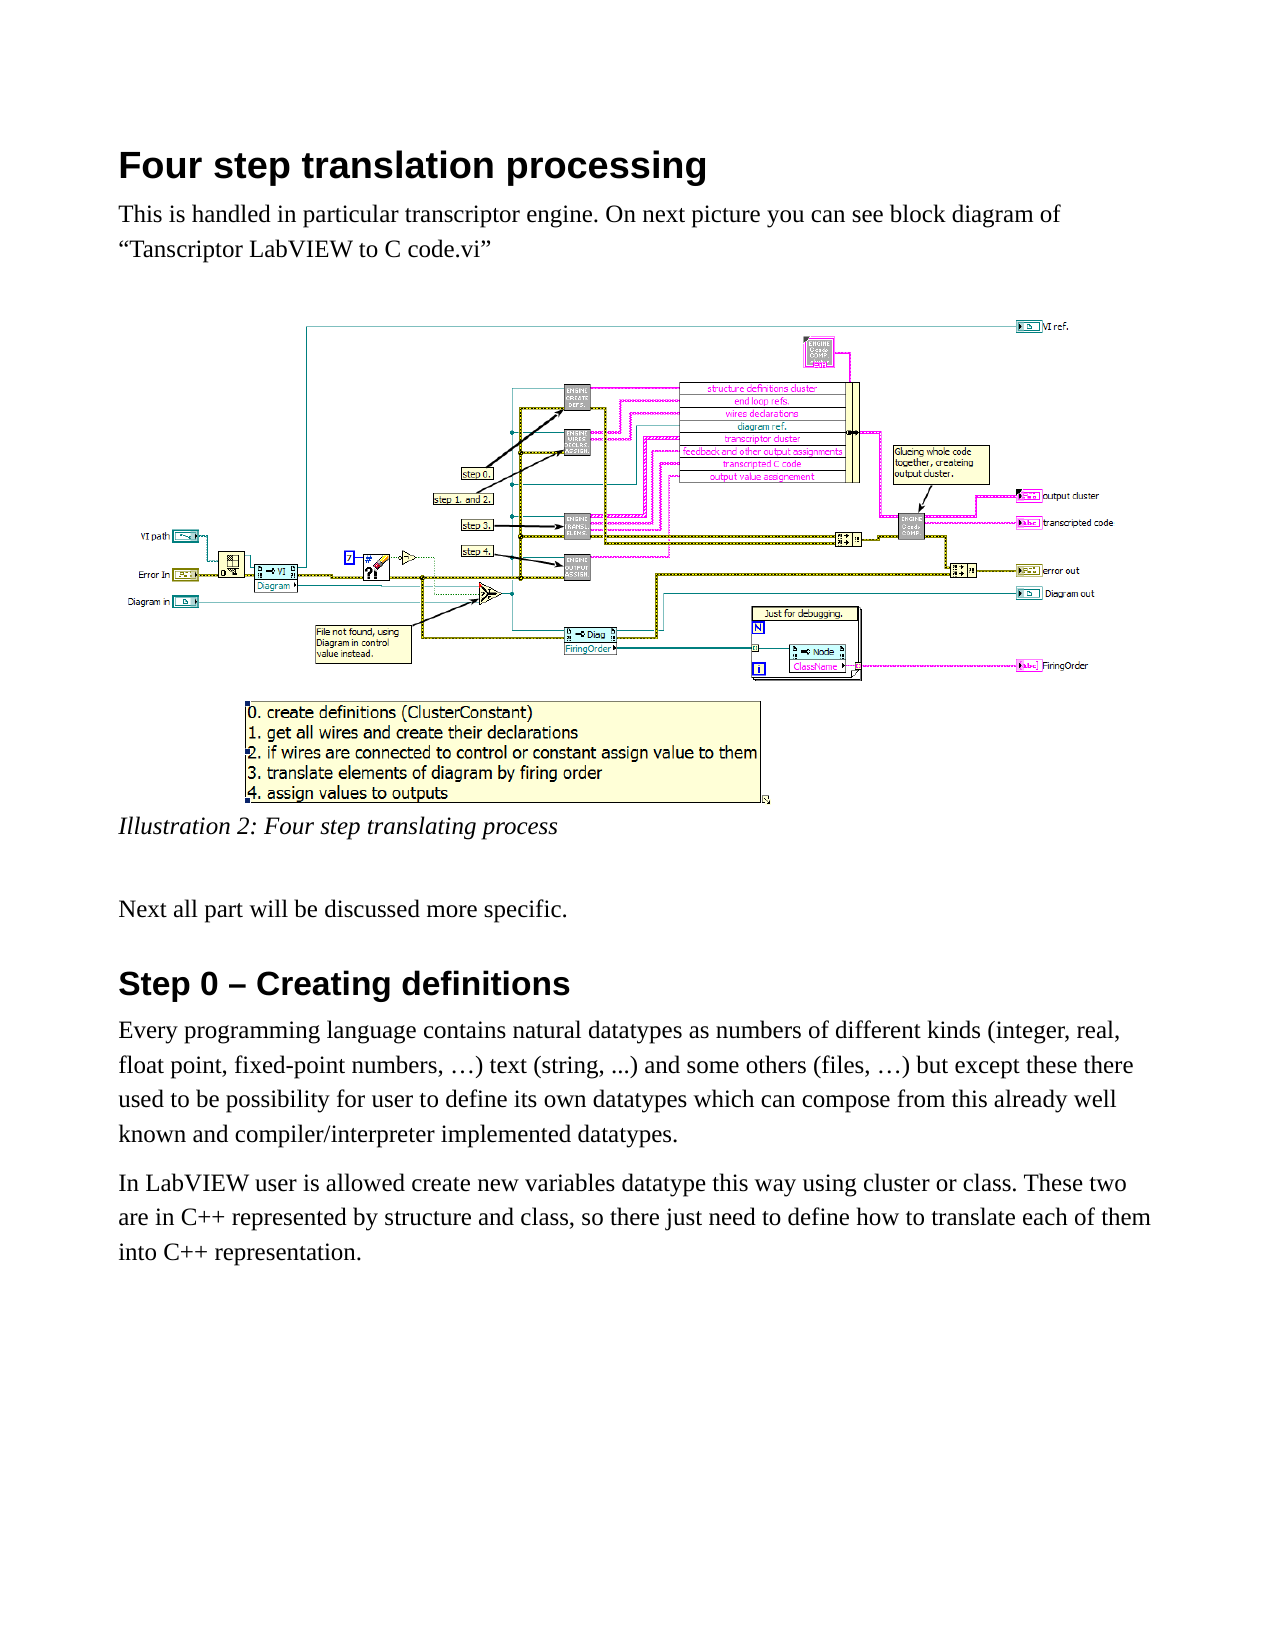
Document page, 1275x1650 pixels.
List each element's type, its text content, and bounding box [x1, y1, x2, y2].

picture [118, 295, 1157, 811]
subtitle Step 0 – Creating definitions [118, 964, 1157, 1003]
text In LabVIEW user is allowed create new variables datatype this way using cluster or class. These two are in C++ represented by structure and class, so there just need to define how to translate each of them into C++ representation. [118, 1168, 1157, 1266]
text This is handled in particular transcriptor engine. On next picture you can see block diagram of “Tanscriptor LabVIEW to C code.vi” [118, 199, 1157, 262]
text Every programming language contains natural datatypes as numbers of different kinds (integer, real, float point, fixed-point numbers, …) text (string, ...) and some others (files, …) but except these there used to be possibility for user to define its own datatypes which can compose from this already well known and compiler/interpreter implemented datatypes. [118, 1015, 1157, 1148]
text Next all part will be discussed more specific. [118, 894, 1157, 923]
text Illustration 2: Four step translating process [118, 811, 1157, 839]
subtitle Four step translation processing [118, 143, 1157, 187]
